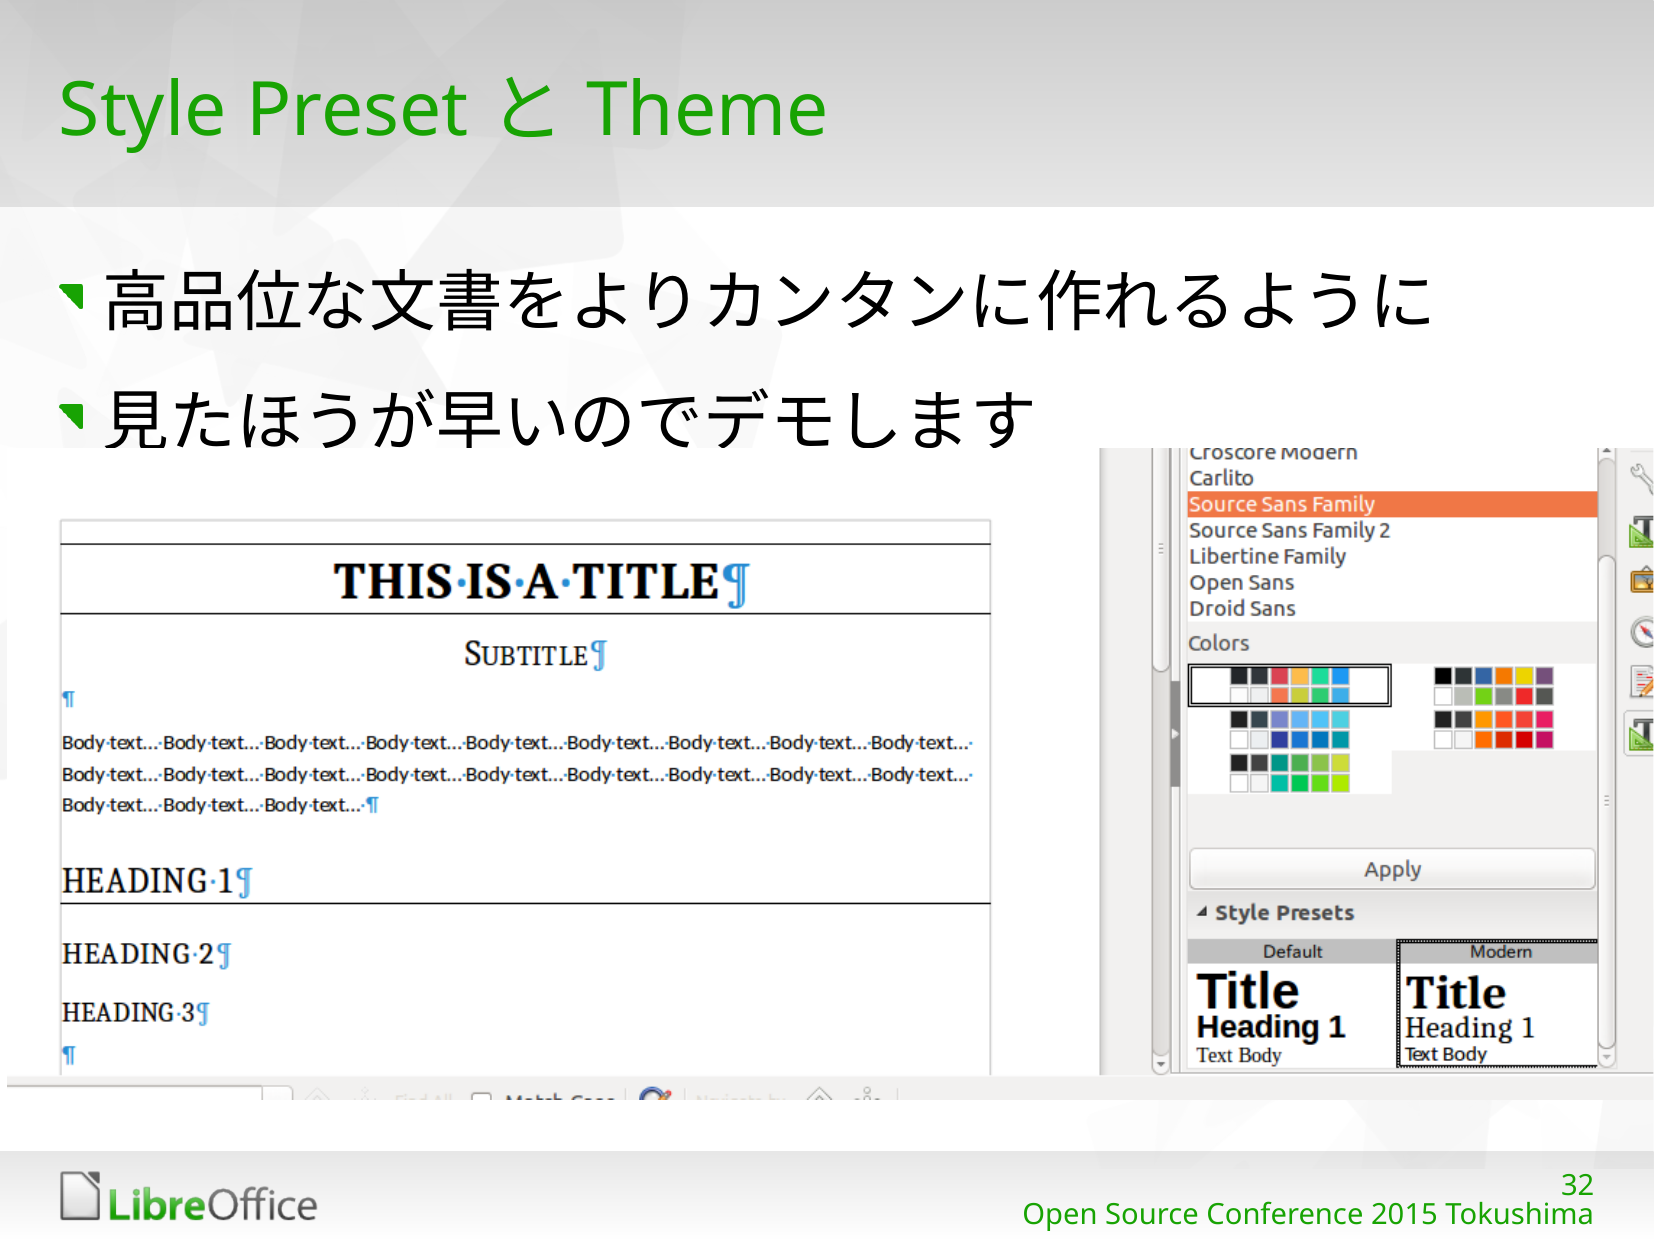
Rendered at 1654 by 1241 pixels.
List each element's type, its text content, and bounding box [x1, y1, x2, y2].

title Style PresetとTheme [59, 29, 1595, 178]
picture [0, 0, 1654, 1169]
list 高品位な文書をよりカンタンに作れるように 見たほうが早いのでデモします [59, 248, 1595, 448]
picture [41, 1152, 337, 1240]
